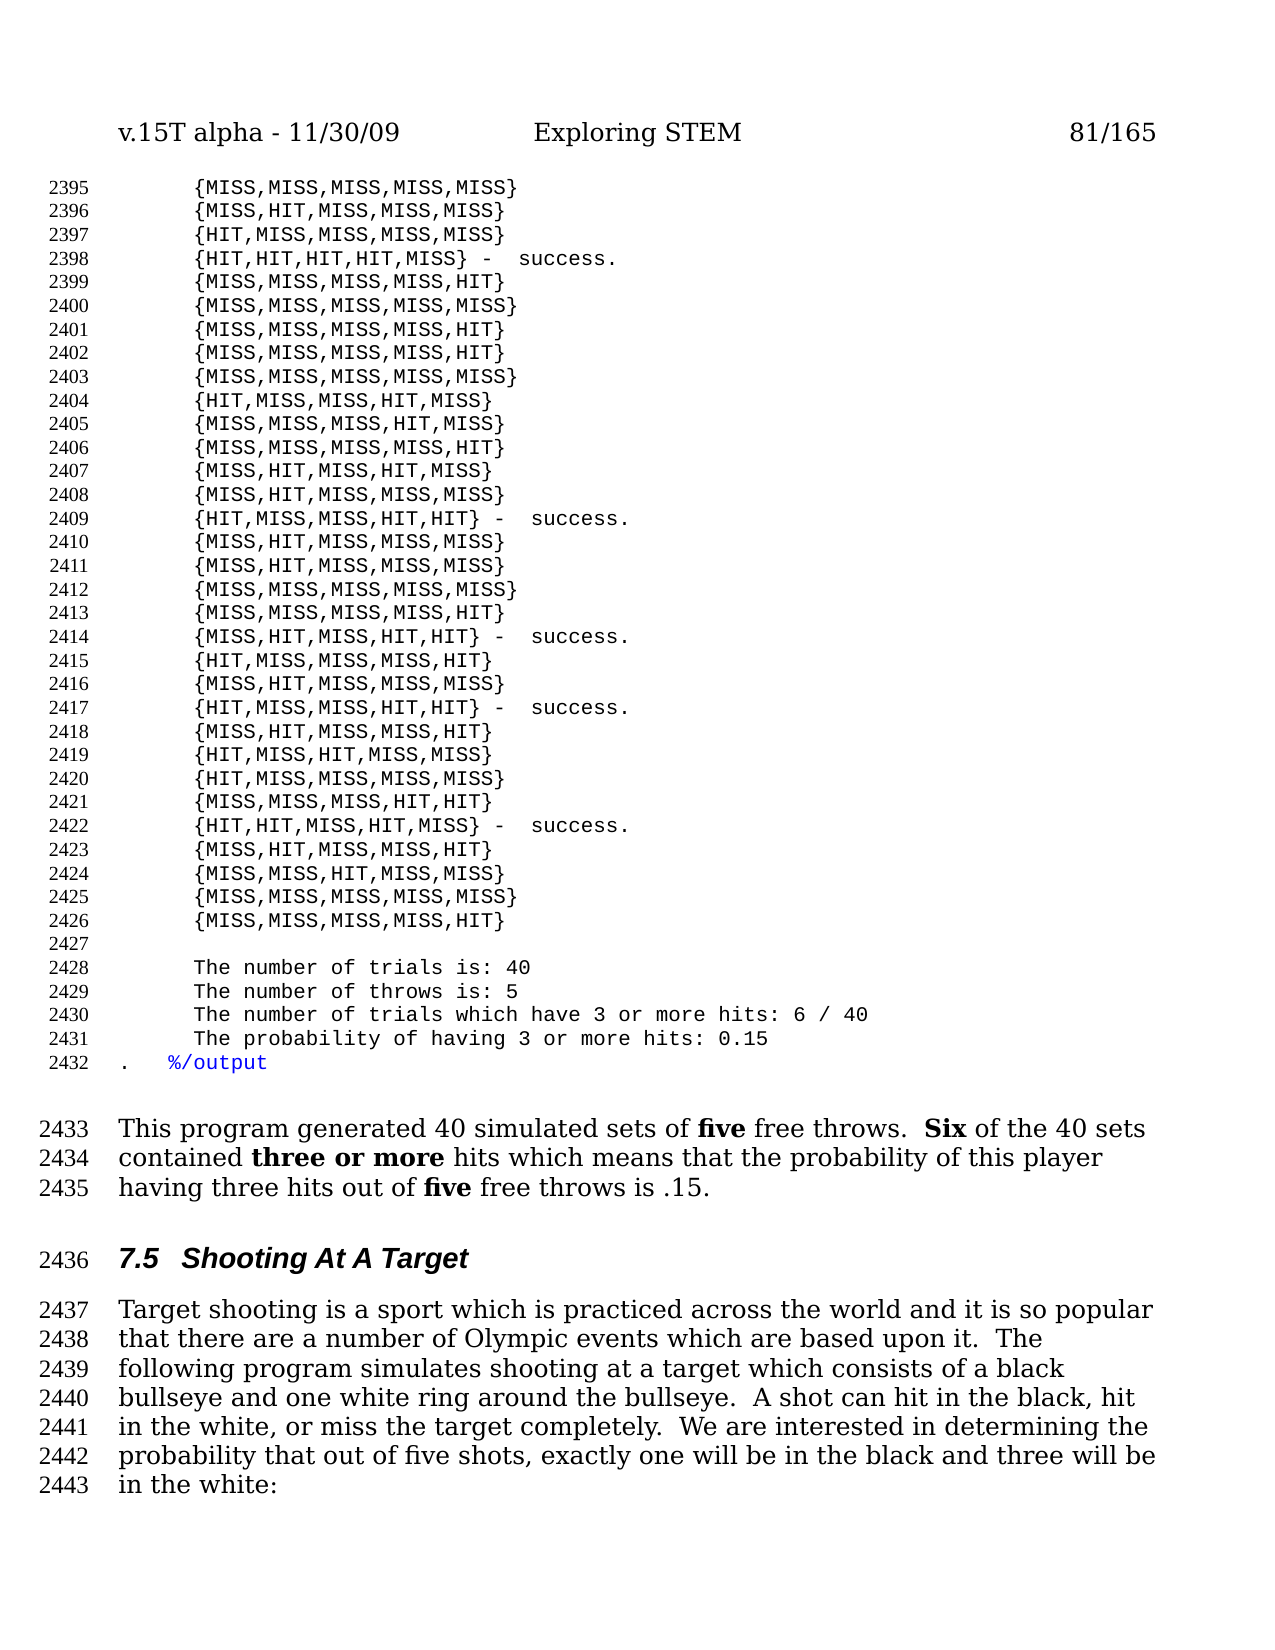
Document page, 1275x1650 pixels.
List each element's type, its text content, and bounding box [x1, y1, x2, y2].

subtitle Shooting At A Target [118, 1241, 1157, 1274]
text {MISS,MISS,MISS,MISS,MISS} [118, 366, 1157, 389]
text {MISS,MISS,MISS,MISS,HIT} [118, 602, 1157, 626]
text The number of throws is: 5 [118, 981, 1157, 1004]
text {MISS,HIT,MISS,MISS,MISS} [118, 555, 1157, 579]
text {HIT,MISS,HIT,MISS,MISS} [118, 744, 1157, 768]
text {MISS,HIT,MISS,MISS,MISS} [118, 200, 1157, 224]
text {MISS,MISS,HIT,MISS,MISS} [118, 862, 1157, 886]
text {MISS,MISS,MISS,MISS,MISS} [118, 886, 1157, 910]
text {MISS,HIT,MISS,MISS,MISS} [118, 531, 1157, 555]
text {MISS,HIT,MISS,HIT,HIT} - success. [118, 626, 1157, 650]
text {MISS,MISS,MISS,MISS,MISS} [118, 579, 1157, 602]
text {MISS,MISS,MISS,MISS,HIT} [118, 910, 1157, 933]
text {MISS,MISS,MISS,HIT,MISS} [118, 413, 1157, 437]
text {MISS,MISS,MISS,HIT,HIT} [118, 792, 1157, 815]
text {MISS,HIT,MISS,MISS,MISS} [118, 484, 1157, 508]
text {HIT,HIT,HIT,HIT,MISS} - success. [118, 248, 1157, 271]
text The probability of having 3 or more hits: 0.15 [118, 1028, 1157, 1052]
text This program generated 40 simulated sets of five free throws. Six of the 40 sets contained three or more hits which means that the probability of this player having three hits out of five free throws is .15. [118, 1114, 1157, 1202]
text {MISS,HIT,MISS,MISS,MISS} [118, 673, 1157, 697]
text {MISS,MISS,MISS,MISS,HIT} [118, 271, 1157, 295]
text {HIT,HIT,MISS,HIT,MISS} - success. [118, 815, 1157, 839]
text The number of trials is: 40 [118, 957, 1157, 981]
text {HIT,MISS,MISS,MISS,MISS} [118, 768, 1157, 792]
text {MISS,HIT,MISS,MISS,HIT} [118, 839, 1157, 862]
text {MISS,MISS,MISS,MISS,HIT} [118, 342, 1157, 366]
text {HIT,MISS,MISS,MISS,HIT} [118, 650, 1157, 673]
text . %/output [118, 1052, 1157, 1075]
text {HIT,MISS,MISS,MISS,MISS} [118, 224, 1157, 248]
text Target shooting is a sport which is practiced across the world and it is so popular that there are a number of Olympic events which are based upon it. The following program simulates shooting at a target which consists of a black bullseye and one white ring around the bullseye. A shot can hit in the black, hit in the white, or miss the target completely. We are interested in determining the probability that out of five shots, exactly one will be in the black and three will be in the white: [118, 1295, 1157, 1499]
text {MISS,MISS,MISS,MISS,MISS} [118, 295, 1157, 319]
text {MISS,HIT,MISS,HIT,MISS} [118, 461, 1157, 484]
text {MISS,MISS,MISS,MISS,HIT} [118, 437, 1157, 461]
text {HIT,MISS,MISS,HIT,HIT} - success. [118, 508, 1157, 531]
text The number of trials which have 3 or more hits: 6 / 40 [118, 1004, 1157, 1028]
text {MISS,MISS,MISS,MISS,HIT} [118, 319, 1157, 342]
text {MISS,HIT,MISS,MISS,HIT} [118, 721, 1157, 744]
text {HIT,MISS,MISS,HIT,MISS} [118, 389, 1157, 413]
text {MISS,MISS,MISS,MISS,MISS} [118, 177, 1157, 200]
text {HIT,MISS,MISS,HIT,HIT} - success. [118, 697, 1157, 721]
